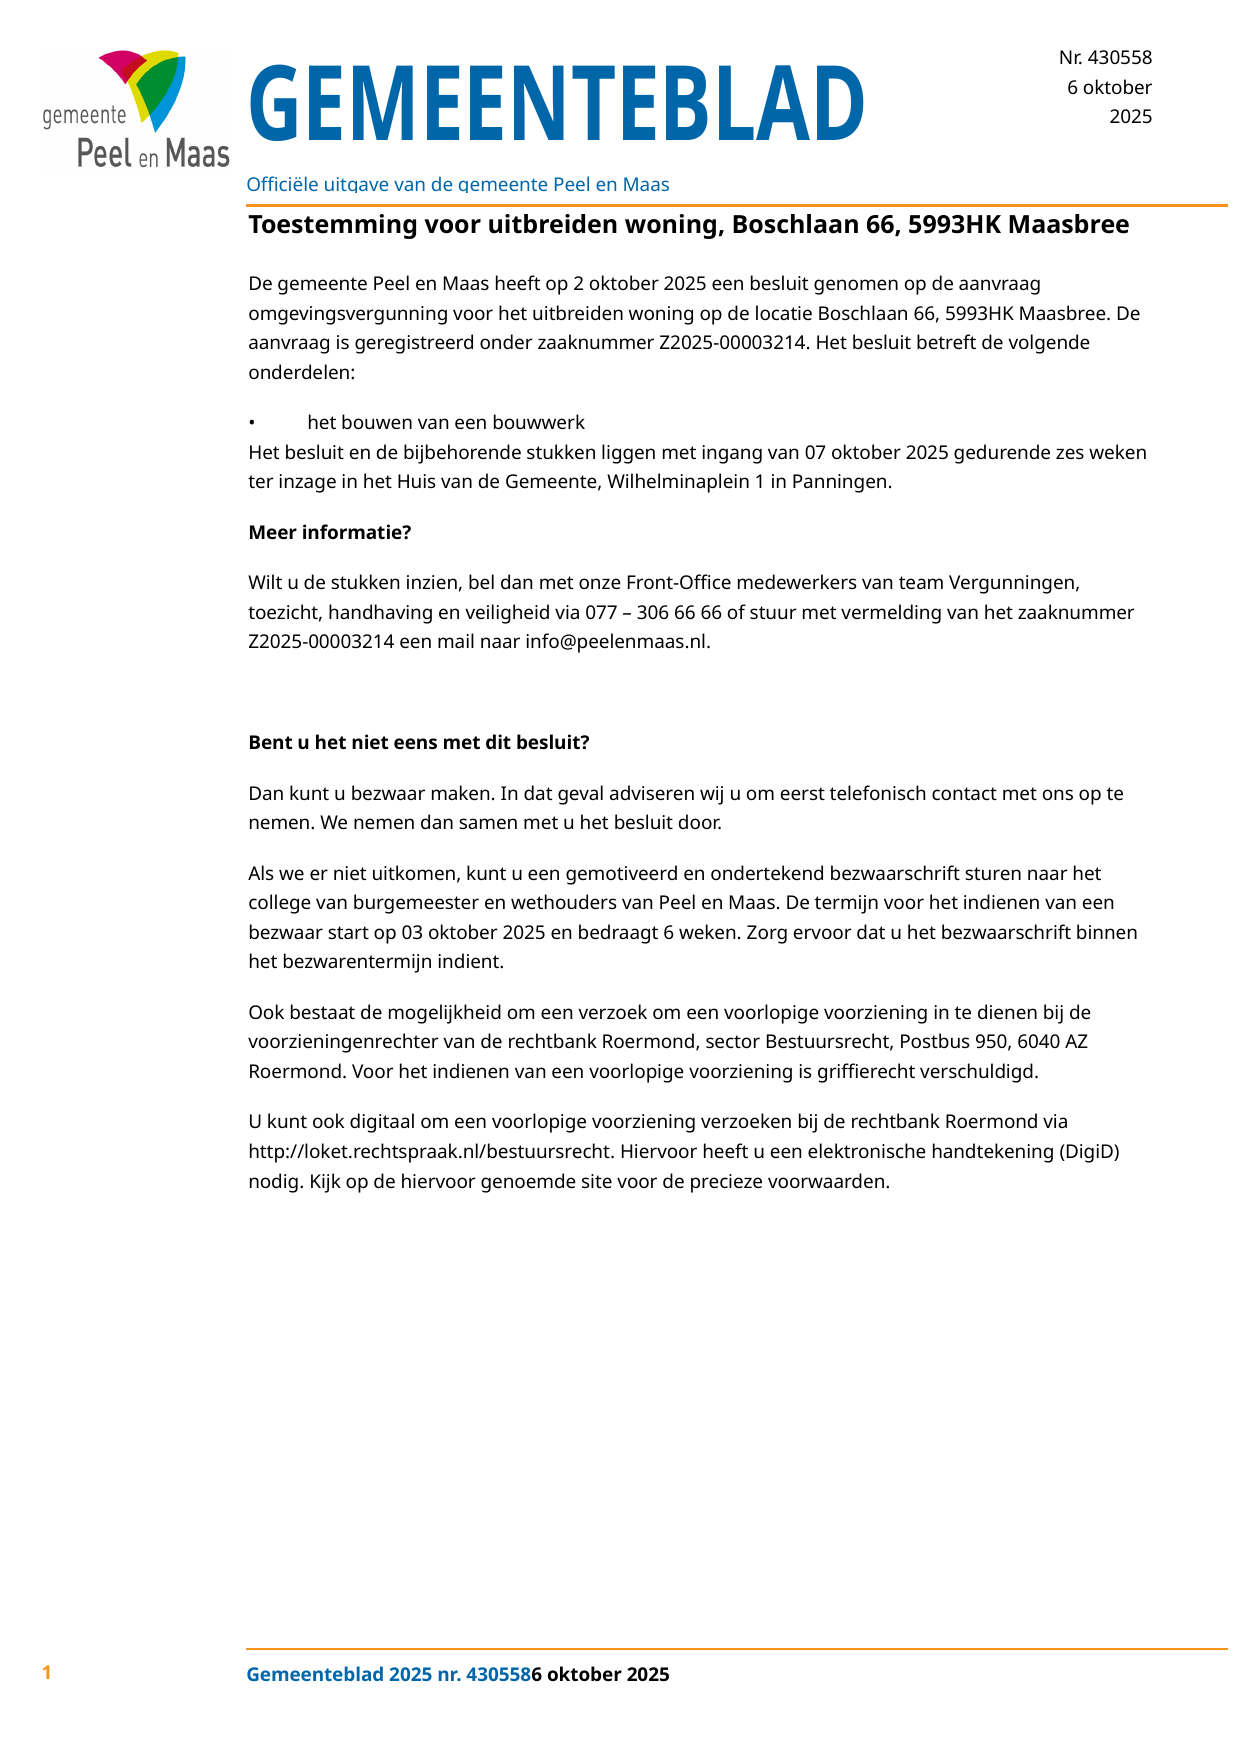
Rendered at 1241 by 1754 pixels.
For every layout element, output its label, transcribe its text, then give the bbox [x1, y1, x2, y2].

list het bouwen van een bouwwerk [248, 409, 1152, 435]
text Dan kunt u bezwaar maken. In dat geval adviseren wij u om eerst telefonisch contact met ons op te nemen. We nemen dan samen met u het besluit door. [248, 780, 1152, 835]
text Het besluit en de bijbehorende stukken liggen met ingang van 07 oktober 2025 gedurende zes weken ter inzage in het Huis van de Gemeente, Wilhelminaplein 1 in Panningen. [248, 439, 1152, 494]
text Meer informatie? [248, 519, 1152, 545]
text Toestemming voor uitbreiden woning, Boschlaan 66, 5993HK Maasbree [248, 207, 1152, 241]
text U kunt ook digitaal om een voorlopige voorziening verzoeken bij de rechtbank Roermond via http://loket.rechtspraak.nl/bestuursrecht. Hiervoor heeft u een elektronische handtekening (DigiD) nodig. Kijk op de hiervoor genoemde site voor de precieze voorwaarden. [248, 1109, 1152, 1193]
text Bent u het niet eens met dit besluit? [248, 729, 1152, 755]
text Als we er niet uitkomen, kunt u een gemotiveerd en ondertekend bezwaarschrift sturen naar het college van burgemeester en wethouders van Peel en Maas. De termijn voor het indienen van een bezwaar start op 03 oktober 2025 en bedraagt 6 weken. Zorg ervoor dat u het bezwaarschrift binnen het bezwarentermijn indient. [248, 860, 1152, 974]
picture [41, 47, 231, 172]
text De gemeente Peel en Maas heeft op 2 oktober 2025 een besluit genomen op de aanvraag omgevingsvergunning voor het uitbreiden woning op de locatie Boschlaan 66, 5993HK Maasbree. De aanvraag is geregistreerd onder zaaknummer Z2025-00003214. Het besluit betreft de volgende onderdelen: [248, 270, 1152, 385]
text Ook bestaat de mogelijkheid om een verzoek om een voorlopige voorziening in te dienen bij de voorzieningenrechter van de rechtbank Roermond, sector Bestuursrecht, Postbus 950, 6040 AZ Roermond. Voor het indienen van een voorlopige voorziening is griffierecht verschuldigd. [248, 999, 1152, 1084]
text Wilt u de stukken inzien, bel dan met onze Front-Office medewerkers van team Vergunningen, toezicht, handhaving en veiligheid via 077 – 306 66 66 of stuur met vermelding van het zaaknummer Z2025-00003214 een mail naar info@peelenmaas.nl. [248, 569, 1152, 654]
